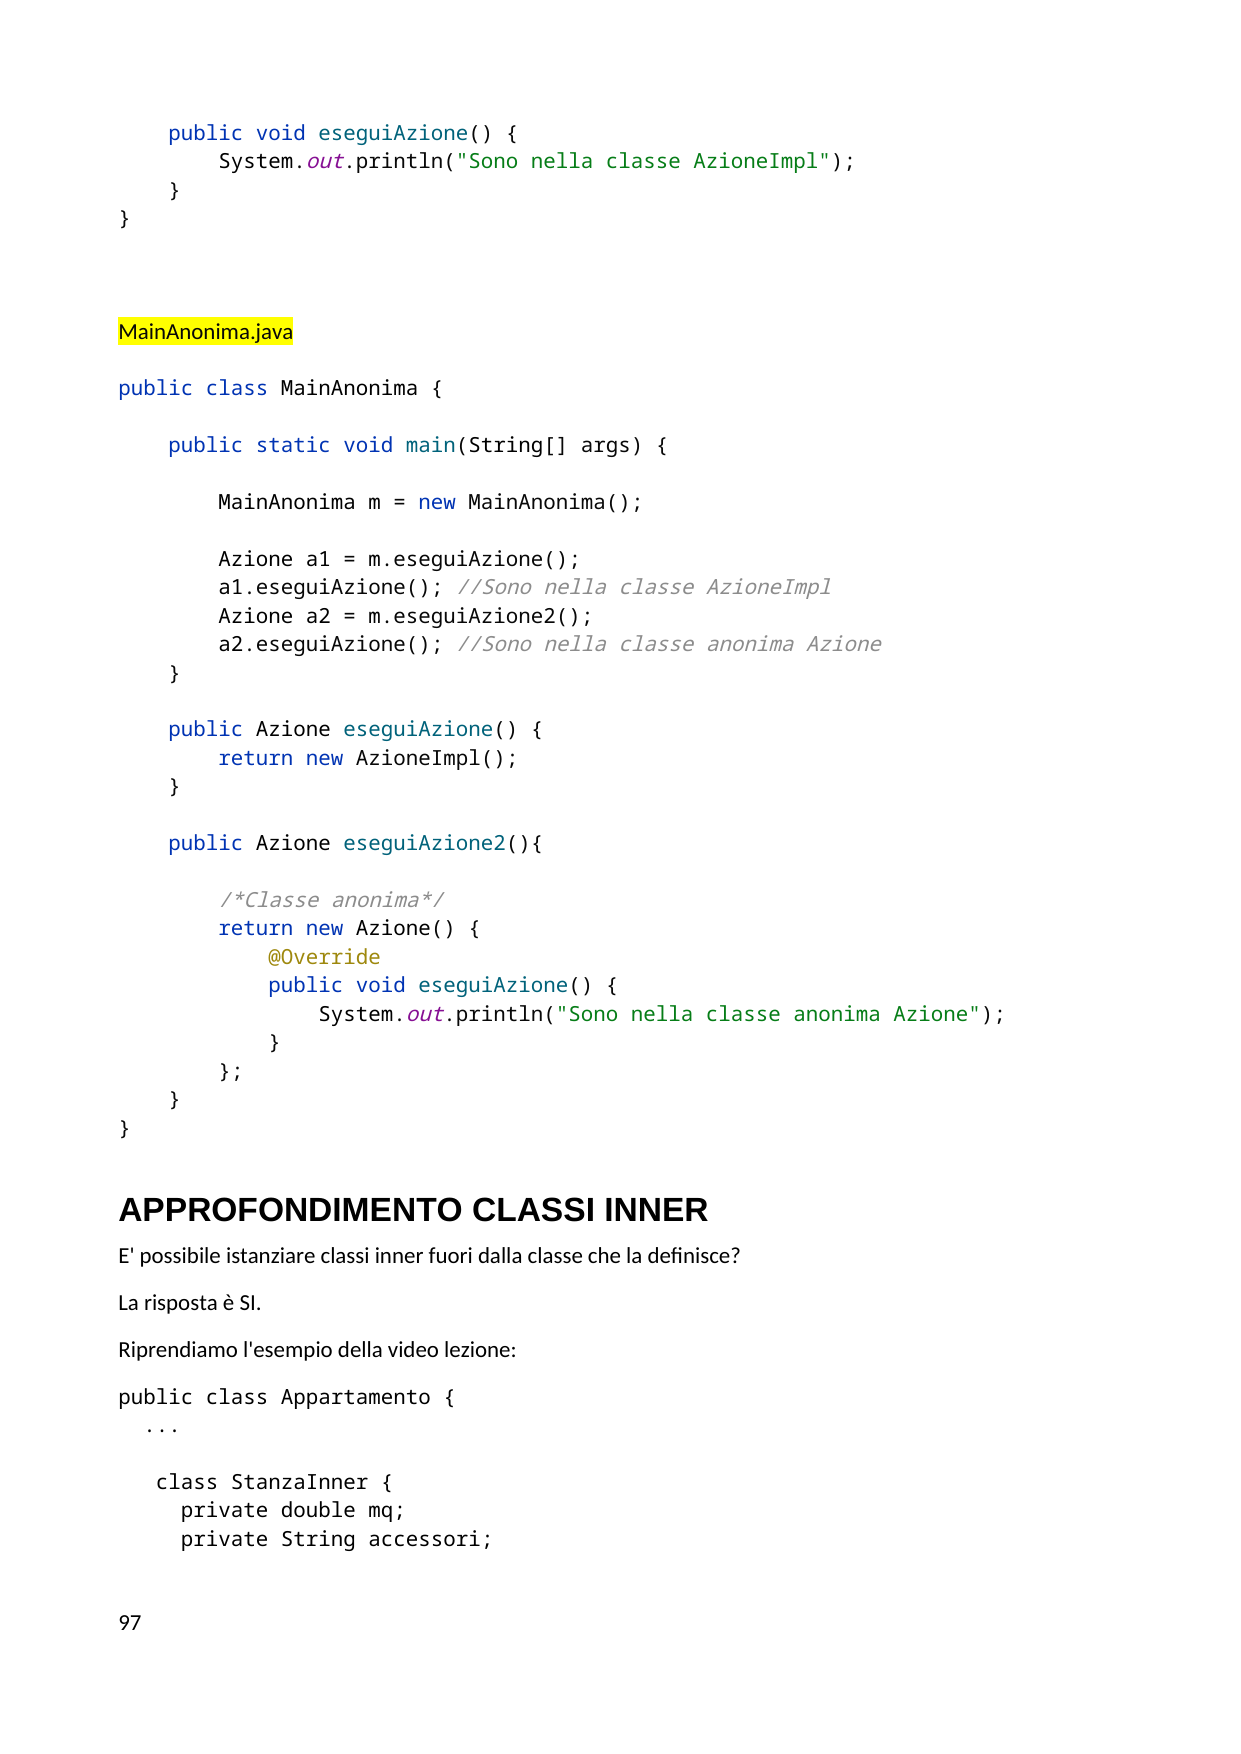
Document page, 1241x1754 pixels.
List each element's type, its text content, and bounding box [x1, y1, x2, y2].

text ... [118, 1410, 1122, 1439]
text La risposta è SI. [118, 1288, 1122, 1316]
text MainAnonima.java [118, 317, 1122, 345]
subtitle APPROFONDIMENTO CLASSI INNER [118, 1190, 1122, 1229]
text public void eseguiAzione() { System.out.println("Sono nella classe AzioneImpl"); } } [118, 118, 1122, 232]
text public class Appartamento { [118, 1382, 1122, 1410]
text private double mq; [118, 1496, 1122, 1524]
text E' possibile istanziare classi inner fuori dalla classe che la definisce? [118, 1241, 1122, 1269]
text private String accessori; [118, 1524, 1122, 1552]
text class StanzaInner { [118, 1467, 1122, 1496]
text Riprendiamo l'esempio della video lezione: [118, 1335, 1122, 1363]
text public class MainAnonima { public static void main(String[] args) { MainAnonima m = new MainAnonima(); Azione a1 = m.eseguiAzione(); a1.eseguiAzione(); //Sono nella classe AzioneImpl Azione a2 = m.eseguiAzione2(); a2.eseguiAzione(); //Sono nella classe anonima Azione } public Azione eseguiAzione() { return new AzioneImpl(); } public Azione eseguiAzione2(){ /*Classe anonima*/ return new Azione() { @Override public void eseguiAzione() { System.out.println("Sono nella classe anonima Azione"); } }; } } [118, 373, 1122, 1141]
